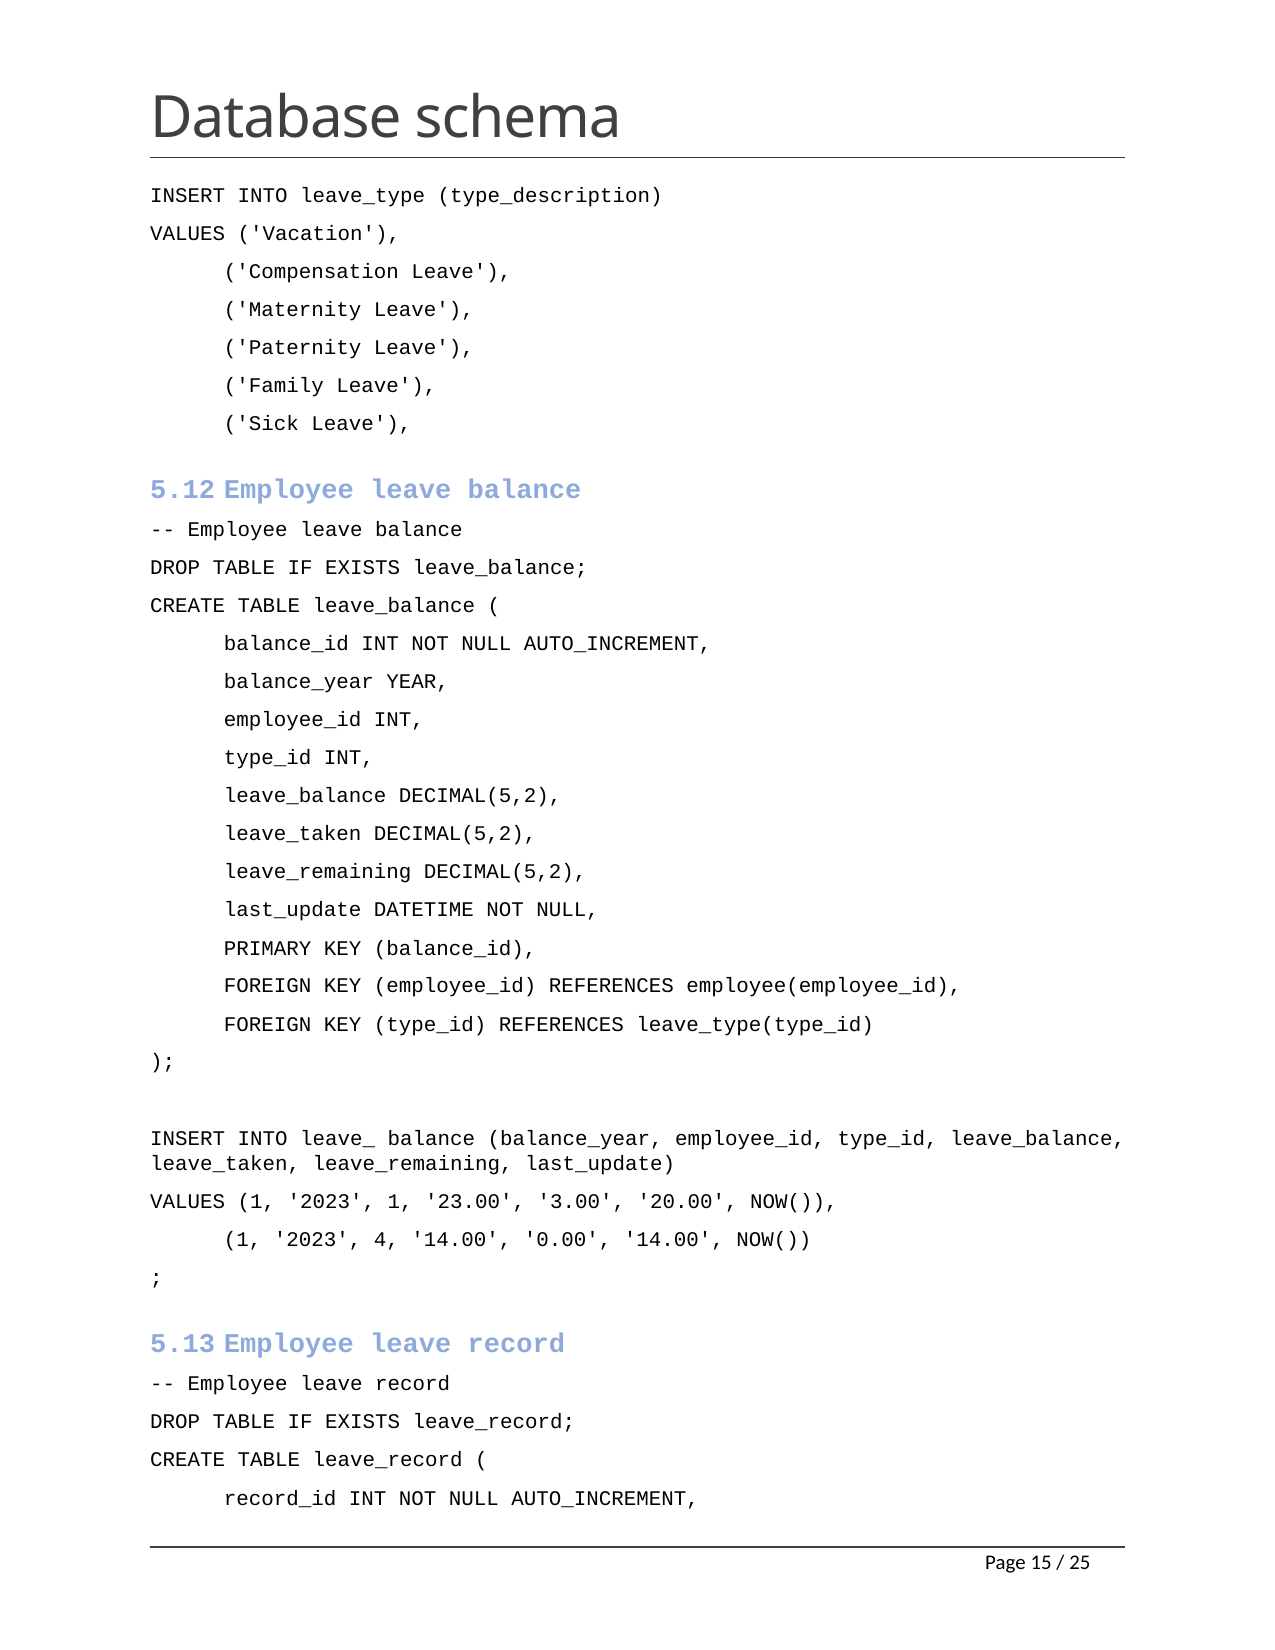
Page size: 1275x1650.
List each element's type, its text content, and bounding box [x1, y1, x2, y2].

text balance_id INT NOT NULL AUTO_INCREMENT, [150, 633, 1125, 657]
text ('Sick Leave'), [150, 413, 1125, 437]
text FOREIGN KEY (employee_id) REFERENCES employee(employee_id), [150, 976, 1125, 999]
text DROP TABLE IF EXISTS leave_record; [150, 1411, 1125, 1435]
text leave_remaining DECIMAL(5,2), [150, 861, 1125, 885]
text ('Compensation Leave'), [150, 261, 1125, 284]
text -- Employee leave balance [150, 519, 1125, 543]
text CREATE TABLE leave_balance ( [150, 595, 1125, 619]
text VALUES ('Vacation'), [150, 223, 1125, 247]
text ; [150, 1267, 1125, 1291]
text leave_balance DECIMAL(5,2), [150, 785, 1125, 809]
text CREATE TABLE leave_record ( [150, 1449, 1125, 1473]
text PRIMARY KEY (balance_id), [150, 937, 1125, 961]
text -- Employee leave record [150, 1373, 1125, 1397]
text ); [150, 1052, 1125, 1075]
text VALUES (1, '2023', 1, '23.00', '3.00', '20.00', NOW()), [150, 1191, 1125, 1215]
text type_id INT, [150, 747, 1125, 771]
text (1, '2023', 4, '14.00', '0.00', '14.00', NOW()) [150, 1229, 1125, 1253]
text ('Maternity Leave'), [150, 299, 1125, 323]
text INSERT INTO leave_type (type_description) [150, 185, 1125, 208]
text DROP TABLE IF EXISTS leave_balance; [150, 557, 1125, 581]
text ('Paternity Leave'), [150, 337, 1125, 361]
text employee_id INT, [150, 709, 1125, 733]
text ('Family Leave'), [150, 375, 1125, 399]
subtitle Employee leave balance [150, 476, 1125, 507]
text leave_taken DECIMAL(5,2), [150, 823, 1125, 847]
subtitle Employee leave record [150, 1330, 1125, 1361]
text FOREIGN KEY (type_id) REFERENCES leave_type(type_id) [150, 1013, 1125, 1037]
text INSERT INTO leave_ balance (balance_year, employee_id, type_id, leave_balance, leave_taken, leave_remaining, last_update) [150, 1128, 1125, 1177]
text last_update DATETIME NOT NULL, [224, 899, 1125, 923]
text balance_year YEAR, [150, 671, 1125, 695]
text record_id INT NOT NULL AUTO_INCREMENT, [150, 1487, 1125, 1511]
